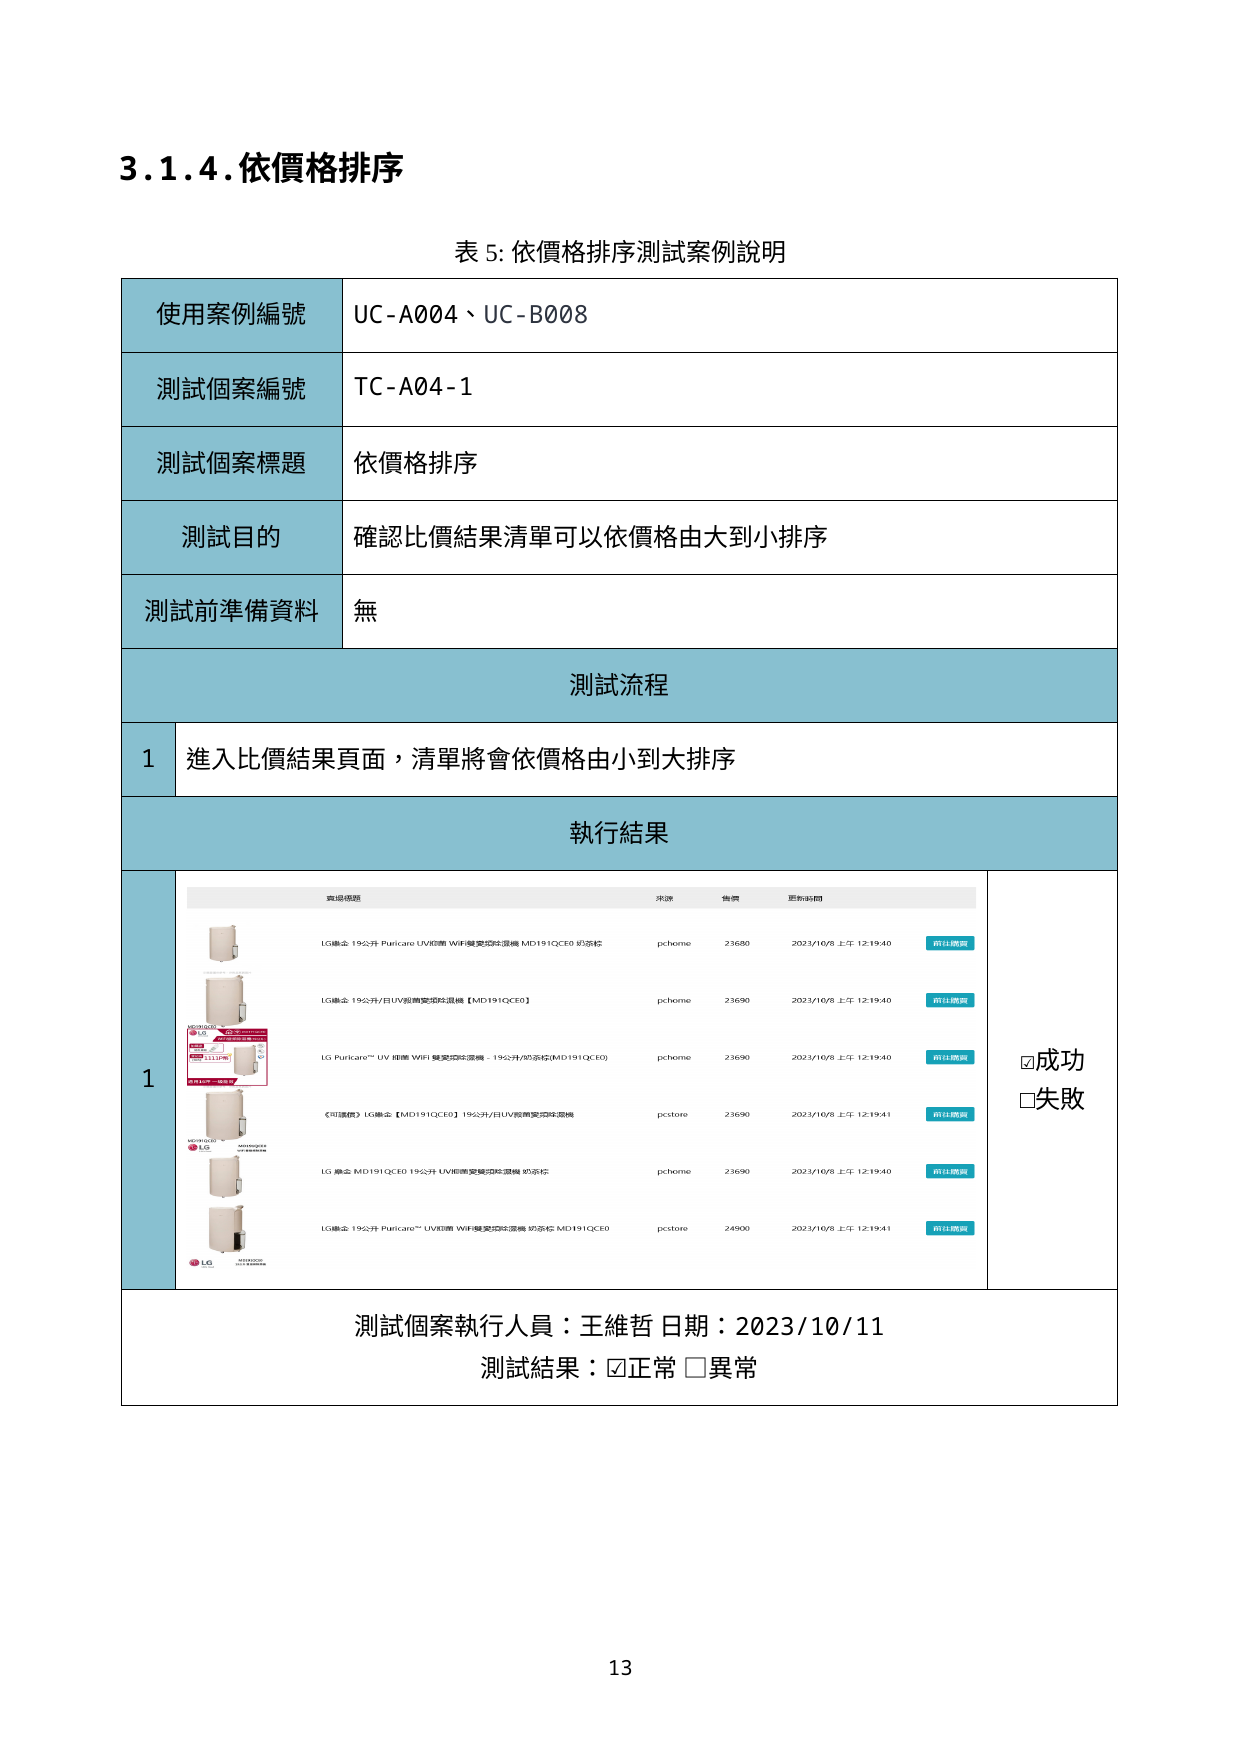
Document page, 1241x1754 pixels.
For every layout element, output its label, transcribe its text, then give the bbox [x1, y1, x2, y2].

text 表 5: 依價格排序測試案例說明 [118, 233, 1122, 269]
table_cell 測試個案標題 [122, 427, 342, 500]
table_cell 執行結果 [122, 797, 1117, 870]
table_cell 確認比價結果清單可以依價格由大到小排序 [343, 501, 1117, 574]
picture [186, 887, 977, 1269]
table_header UC-A004、UC-B008 [343, 279, 1117, 352]
table_cell ☑成功 □失敗 [988, 871, 1117, 1289]
table_cell 依價格排序 [343, 427, 1117, 500]
table_cell 測試個案編號 [122, 353, 342, 426]
subtitle 3.1.4.依價格排序 [118, 142, 1122, 190]
table_cell 測試個案執行人員：王維哲 日期：2023/10/11 測試結果：☑正常 □異常 [122, 1290, 1117, 1405]
table_cell 無 [343, 575, 1117, 648]
table_cell 測試前準備資料 [122, 575, 342, 648]
table_cell 測試流程 [122, 649, 1117, 722]
table_cell 1 [122, 723, 175, 796]
table_cell 測試目的 [122, 501, 342, 574]
table_header 使用案例編號 [122, 279, 342, 352]
table_cell 進入比價結果頁面，清單將會依價格由小到大排序 [176, 723, 1117, 796]
table_cell [176, 871, 987, 1289]
table_cell TC-A04-1 [343, 353, 1117, 426]
table_cell 1 [122, 871, 175, 1289]
